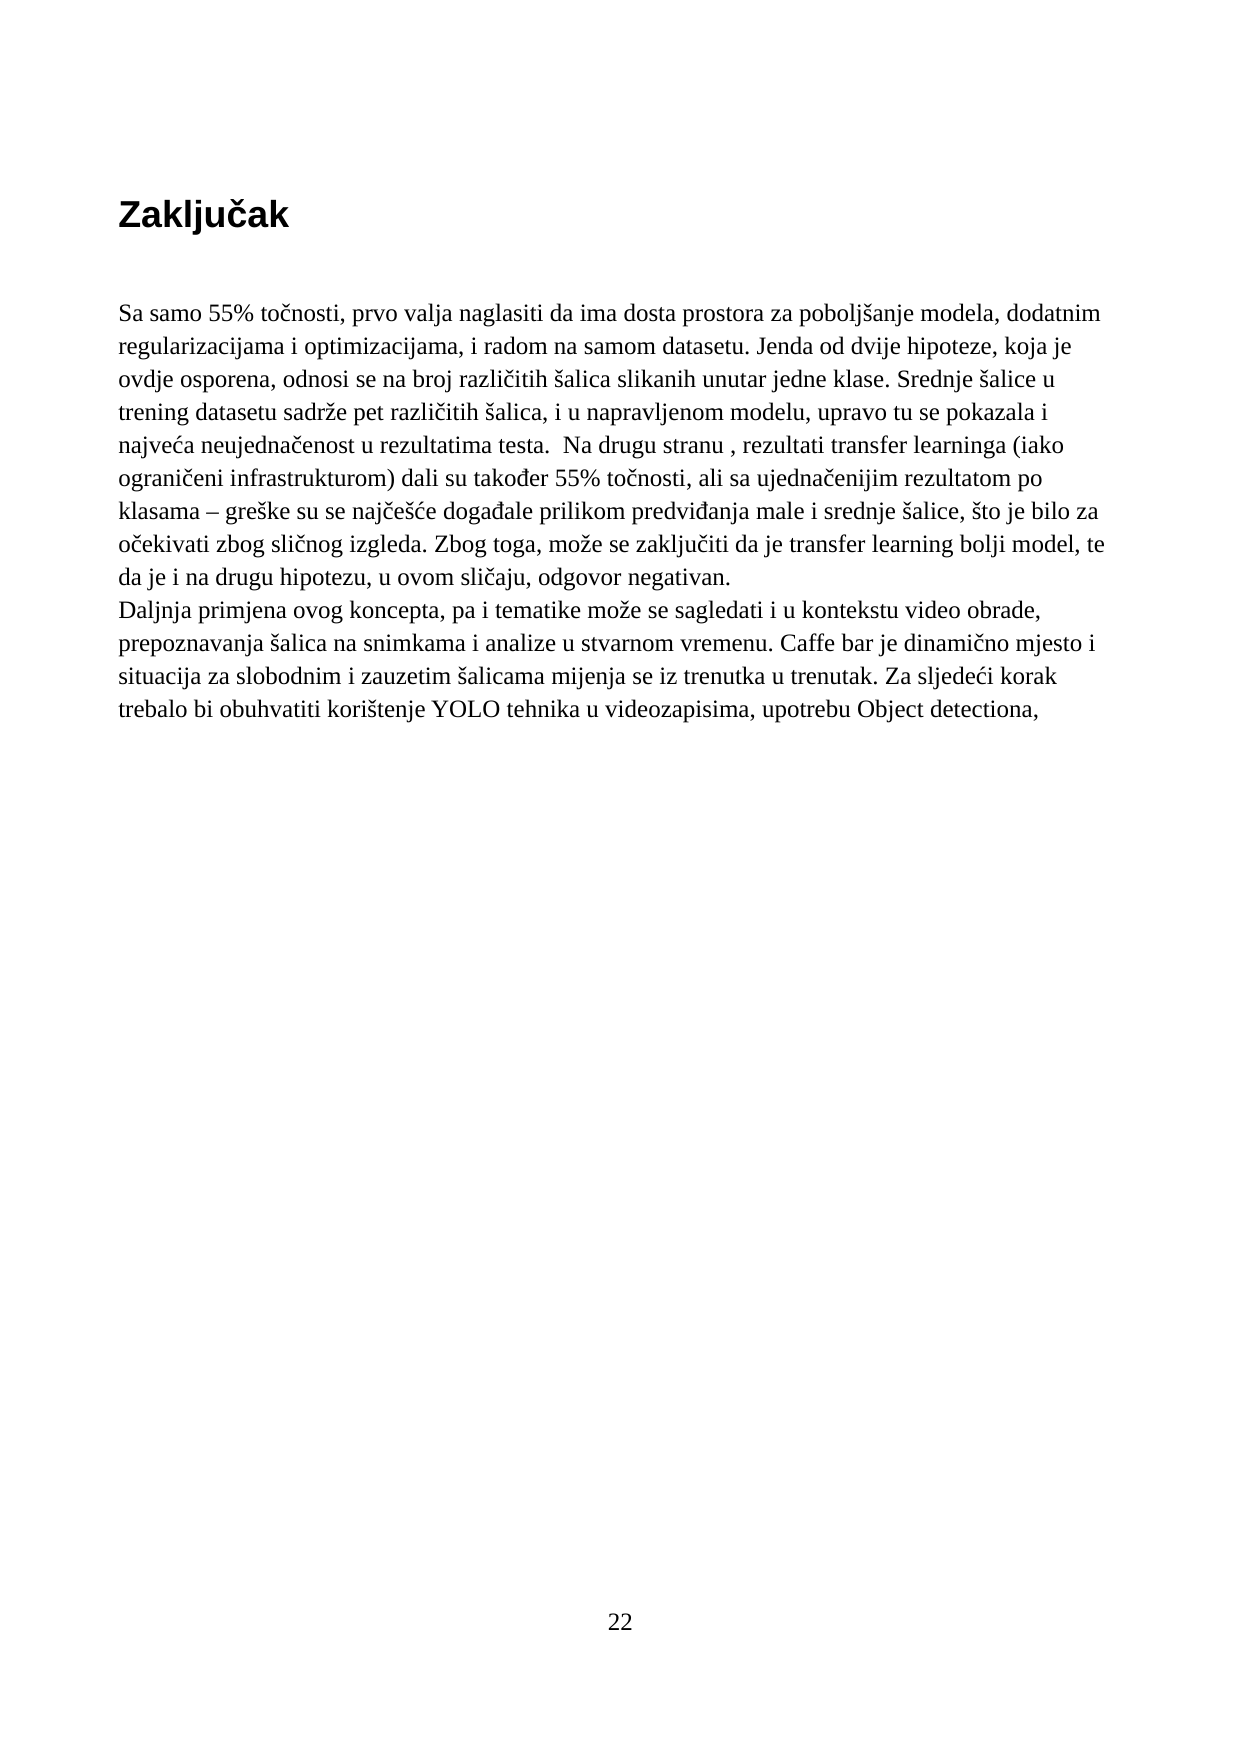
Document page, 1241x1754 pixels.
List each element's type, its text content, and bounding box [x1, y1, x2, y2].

text Daljnja primjena ovog koncepta, pa i tematike može se sagledati i u kontekstu video obrade, [118, 595, 1122, 624]
subtitle Zaključak [118, 193, 1122, 236]
text prepoznavanja šalica na snimkama i analize u stvarnom vremenu. Caffe bar je dinamično mjesto i situacija za slobodnim i zauzetim šalicama mijenja se iz trenutka u trenutak. Za sljedeći korak trebalo bi obuhvatiti korištenje YOLO tehnika u videozapisima, upotrebu Object detectiona, [118, 628, 1122, 723]
text Sa samo 55% točnosti, prvo valja naglasiti da ima dosta prostora za poboljšanje modela, dodatnim regularizacijama i optimizacijama, i radom na samom datasetu. Jenda od dvije hipoteze, koja je ovdje osporena, odnosi se na broj različitih šalica slikanih unutar jedne klase. Srednje šalice u trening datasetu sadrže pet različitih šalica, i u napravljenom modelu, upravo tu se pokazala i najveća neujednačenost u rezultatima testa. Na drugu stranu , rezultati transfer learninga (iako ograničeni infrastrukturom) dali su također 55% točnosti, ali sa ujednačenijim rezultatom po klasama – greške su se najčešće događale prilikom predviđanja male i srednje šalice, što je bilo za očekivati zbog sličnog izgleda. Zbog toga, može se zaključiti da je transfer learning bolji model, te da je i na drugu hipotezu, u ovom sličaju, odgovor negativan. [118, 298, 1122, 591]
